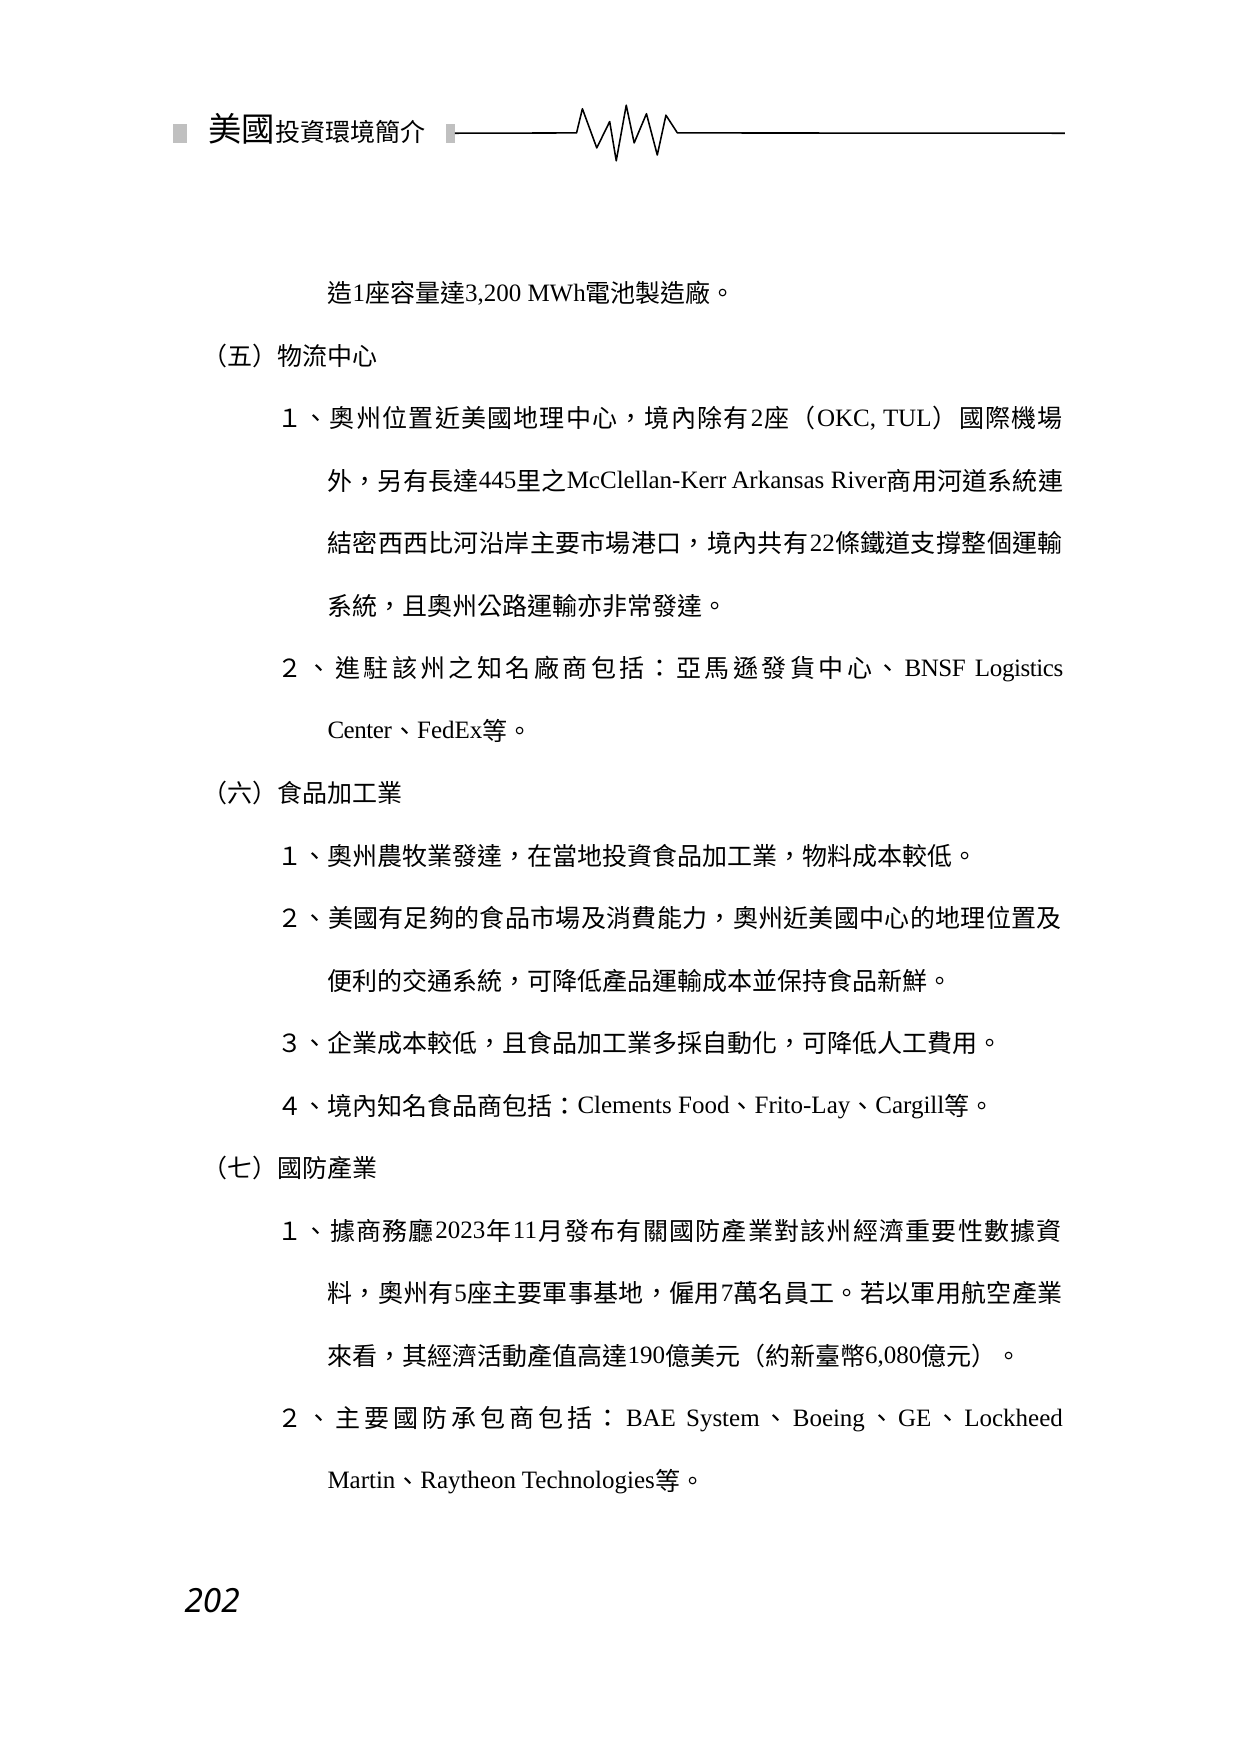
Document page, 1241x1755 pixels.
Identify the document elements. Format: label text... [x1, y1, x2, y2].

text ４、境內知名食品商包括：Clements Food、Frito-Lay、Cargill等。 [277, 1063, 1063, 1125]
text ３、企業成本較低，且食品加工業多採自動化，可降低人工費用。 [277, 1000, 1063, 1063]
text ２、美國有足夠的食品市場及消費能力，奧州近美國中心的地理位置及便利的交通系統，可降低產品運輸成本並保持食品新鮮。 [277, 875, 1063, 1000]
text １、據商務廳2023年11月發布有關國防產業對該州經濟重要性數據資料，奧州有5座主要軍事基地，僱用7萬名員工。若以軍用航空產業來看，其經濟活動產值高達190億美元（約新臺幣6,080億元）。 [277, 1188, 1063, 1375]
text ２、進駐該州之知名廠商包括：亞馬遜發貨中心、BNSF Logistics Center、FedEx等。 [277, 625, 1063, 750]
text ２、主要國防承包商包括：BAE System、Boeing、GE、Lockheed Martin、Raytheon Technologies等。 [277, 1375, 1063, 1500]
text 造1座容量達3,200 MWh電池製造廠。 [277, 250, 1063, 313]
text （五）物流中心 [202, 313, 1063, 375]
text １、奧州農牧業發達，在當地投資食品加工業，物料成本較低。 [277, 813, 1063, 875]
text （六）食品加工業 [202, 750, 1063, 813]
text （七）國防產業 [202, 1125, 1063, 1188]
text １、奧州位置近美國地理中心，境內除有2座（OKC, TUL）國際機場外，另有長達445里之McClellan-Kerr Arkansas River商用河道系統連結密西西比河沿岸主要市場港口，境內共有22條鐵道支撐整個運輸系統，且奧州公路運輸亦非常發達。 [277, 375, 1063, 625]
